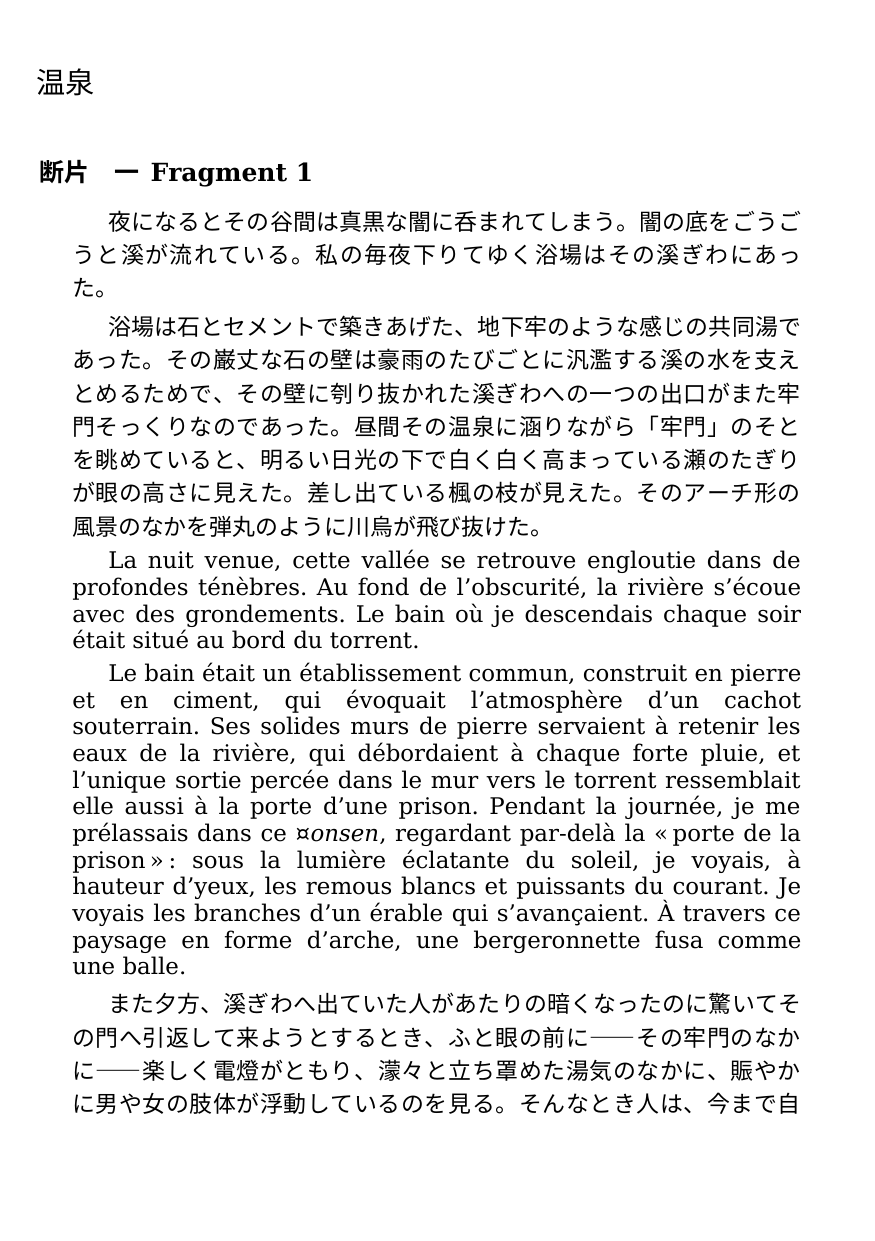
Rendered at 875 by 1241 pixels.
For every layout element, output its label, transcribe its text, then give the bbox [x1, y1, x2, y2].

text 浴場は石とセメントで築きあげた、地下牢のような感じの共同湯であった。その巌丈な石の壁は豪雨のたびごとに汎濫する溪の水を支えとめるためで、その壁に刳り抜かれた溪ぎわへの一つの出口がまた牢門そっくりなのであった。昼間その温泉に涵りながら「牢門」のそとを眺めていると、明るい日光の下で白く白く高まっている瀬のたぎりが眼の高さに見えた。差し出ている楓の枝が見えた。そのアーチ形の風景のなかを弾丸のように川烏が飛び抜けた。 [72, 309, 802, 542]
text La nuit venue, cette vallée se retrouve engloutie dans de profondes ténèbres. Au fond de l’obscurité, la rivière s’écoue avec des grondements. Le bain où je descendais chaque soir était situé au bord du torrent. [72, 548, 802, 654]
text 夜になるとその谷間は真黒な闇に呑まれてしまう。闇の底をごうごうと溪が流れている。私の毎夜下りてゆく浴場はその溪ぎわにあった。 [72, 203, 802, 303]
subtitle 温泉 [36, 60, 838, 102]
subtitle 断片 一 Fragment 1 [36, 149, 838, 192]
text また夕方、溪ぎわへ出ていた人があたりの暗くなったのに驚いてその門へ引返して来ようとするとき、ふと眼の前に――その牢門のなかに――楽しく電燈がともり、濛々と立ち罩めた湯気のなかに、賑やかに男や女の肢体が浮動しているのを見る。そんなとき人は、今まで自 [72, 986, 802, 1119]
text Le bain était un établissement commun, construit en pierre et en ciment, qui évoquait l’atmosphère d’un cachot souterrain. Ses solides murs de pierre servaient à retenir les eaux de la rivière, qui débordaient à chaque forte pluie, et l’unique sortie percée dans le mur vers le torrent ressemblait elle aussi à la porte d’une prison. Pendant la journée, je me prélassais dans ce ¤onsen, regardant par-delà la « porte de la prison » : sous la lumière éclatante du soleil, je voyais, à hauteur d’yeux, les remous blancs et puissants du courant. Je voyais les branches d’un érable qui s’avançaient. À travers ce paysage en forme d’arche, une bergeronnette fusa comme une balle. [72, 660, 802, 980]
